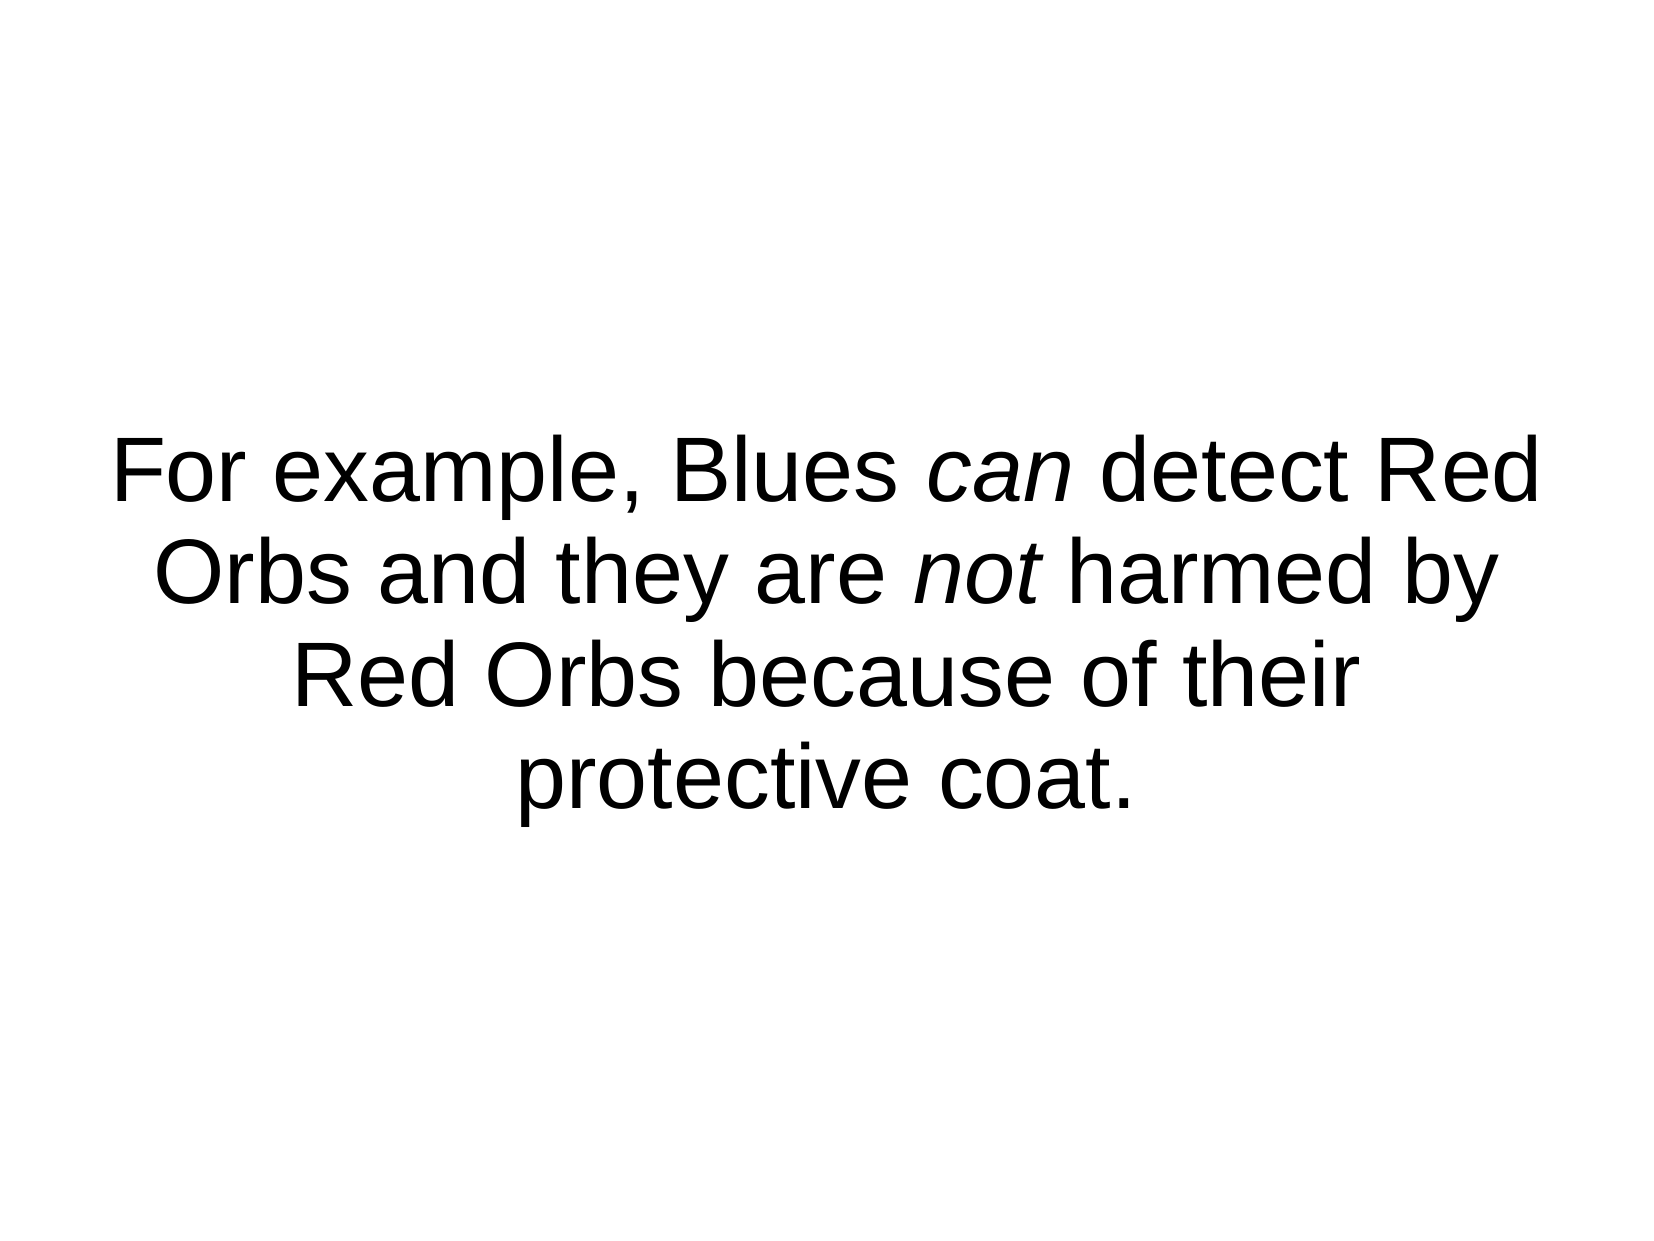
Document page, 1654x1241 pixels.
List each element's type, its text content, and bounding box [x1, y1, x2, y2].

title For example, Blues can detect Red Orbs and they are not harmed by Red Orbs because of their protective coat. [82, 121, 1571, 1126]
